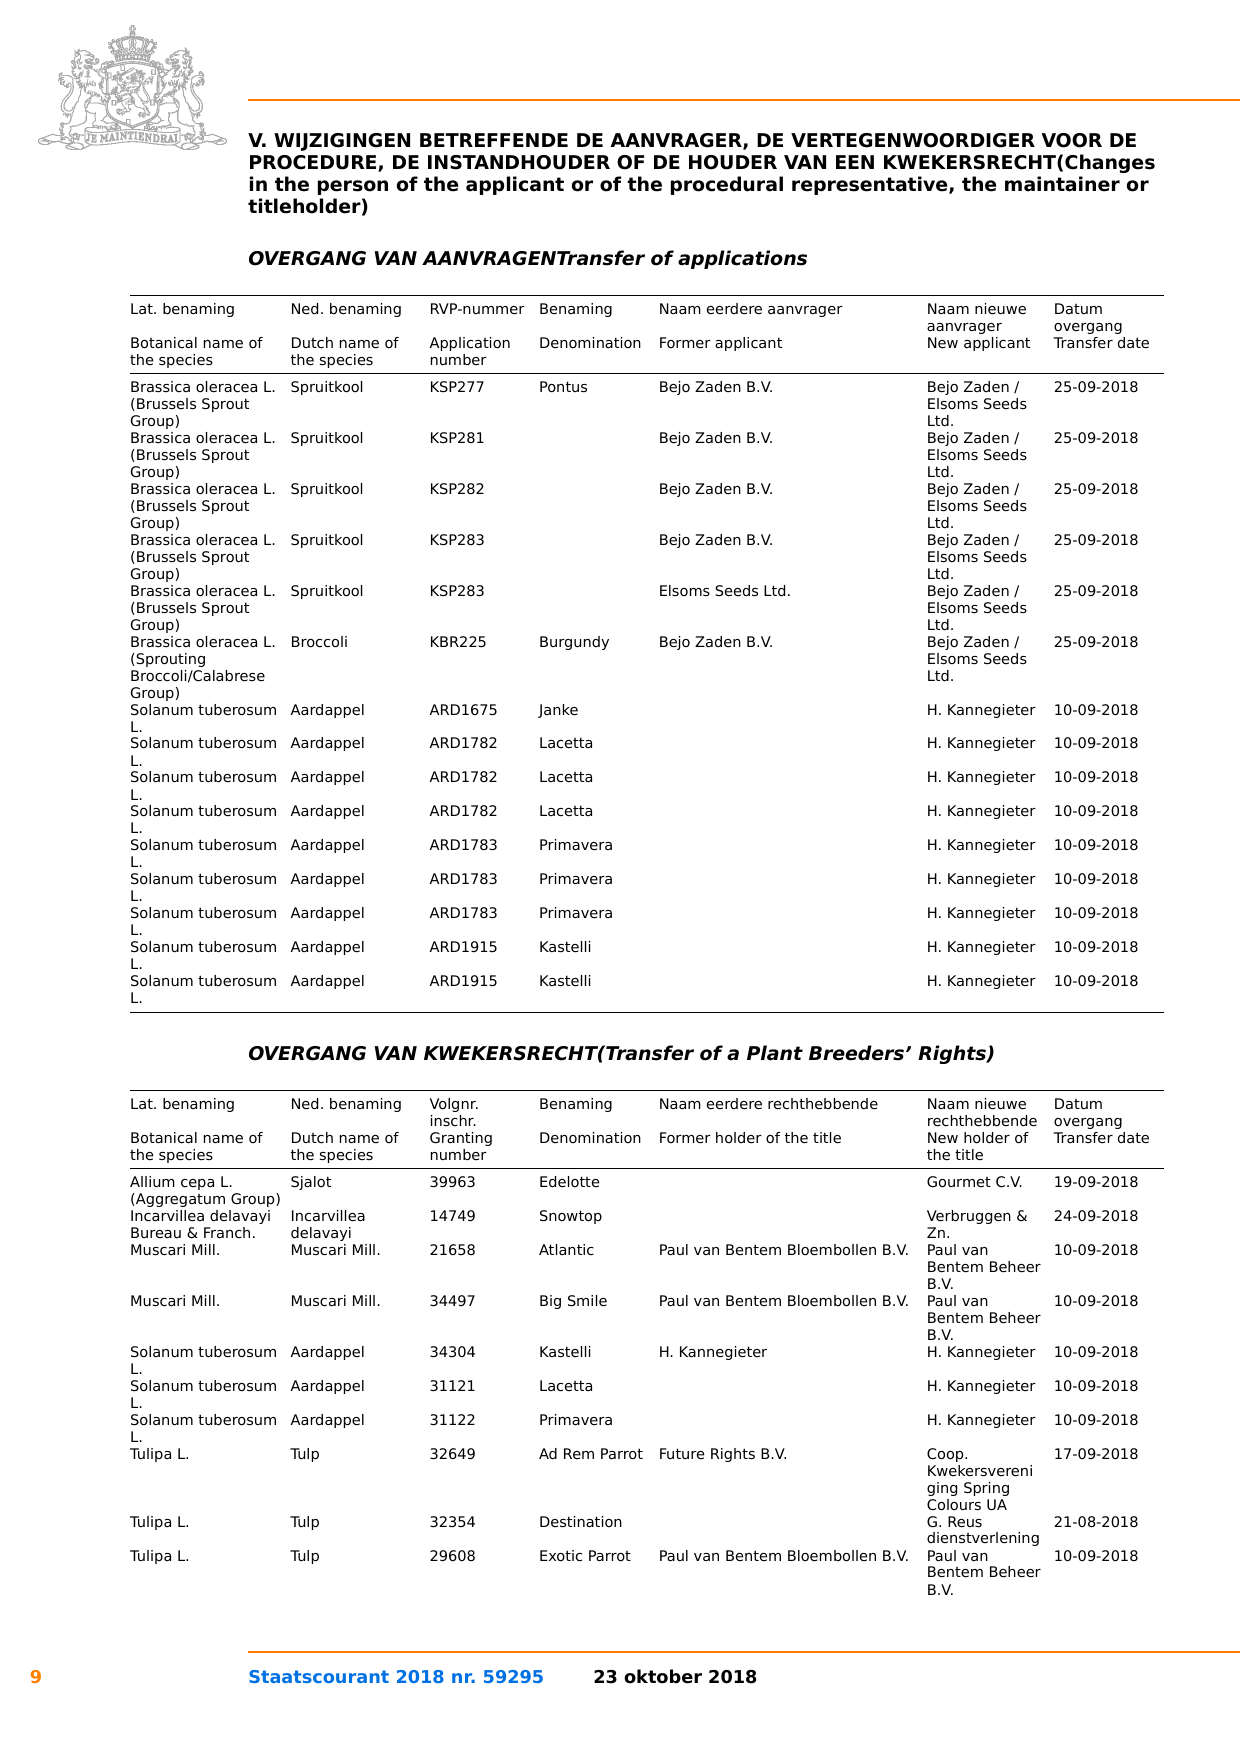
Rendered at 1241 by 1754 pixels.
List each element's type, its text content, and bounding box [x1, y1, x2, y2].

table_cell Dutch name of the species [285, 1130, 423, 1168]
table_cell Aardappel [285, 973, 423, 1012]
table_cell Lacetta [533, 803, 652, 837]
table_cell Aardappel [285, 769, 423, 803]
table_cell 31122 [424, 1412, 533, 1446]
table_cell [653, 1208, 921, 1242]
table_cell Bejo Zaden / Elsoms Seeds Ltd. [921, 583, 1048, 633]
table_cell ARD1782 [424, 769, 533, 803]
table_header Datum overgang [1048, 296, 1163, 334]
table_cell 21658 [424, 1242, 533, 1293]
table_cell KSP281 [424, 430, 533, 481]
table_cell 29608 [424, 1548, 533, 1598]
table_cell 10-09-2018 [1048, 1412, 1163, 1446]
table_cell Primavera [533, 905, 652, 939]
table_cell [653, 803, 921, 837]
table_header Lat. benaming [130, 296, 284, 334]
table_cell Brassica oleracea L. (Brussels Sprout Group) [130, 430, 284, 481]
table_cell Aardappel [285, 905, 423, 939]
table_cell 17-09-2018 [1048, 1446, 1163, 1513]
table_header Ned. benaming [285, 1091, 423, 1129]
table_header Lat. benaming [130, 1091, 284, 1129]
table_cell Aardappel [285, 701, 423, 735]
table_cell Denomination [533, 335, 652, 373]
table_cell 10-09-2018 [1048, 837, 1163, 871]
table_cell Kastelli [533, 1344, 652, 1378]
table_cell [653, 973, 921, 1012]
table_cell Bejo Zaden B.V. [653, 374, 921, 430]
table_cell Paul van Bentem Beheer B.V. [921, 1293, 1048, 1344]
table_cell [653, 1514, 921, 1547]
table_cell Lacetta [533, 1378, 652, 1412]
table_cell Lacetta [533, 735, 652, 769]
table_cell Aardappel [285, 803, 423, 837]
table_cell 10-09-2018 [1048, 973, 1163, 1012]
table_cell 10-09-2018 [1048, 905, 1163, 939]
table_cell Spruitkool [285, 374, 423, 430]
table_cell Transfer date [1048, 335, 1163, 373]
table_cell Spruitkool [285, 583, 423, 633]
table_cell 10-09-2018 [1048, 769, 1163, 803]
table_cell Aardappel [285, 1412, 423, 1446]
table_cell H. Kannegieter [921, 735, 1048, 769]
table_cell 10-09-2018 [1048, 701, 1163, 735]
table_cell H. Kannegieter [921, 973, 1048, 1012]
table_cell 10-09-2018 [1048, 939, 1163, 973]
table_cell Primavera [533, 1412, 652, 1446]
table_cell Brassica oleracea L. (Brussels Sprout Group) [130, 481, 284, 532]
table_header Naam eerdere rechthebbende [653, 1091, 921, 1129]
table_cell Bejo Zaden / Elsoms Seeds Ltd. [921, 430, 1048, 481]
table_cell New applicant [921, 335, 1048, 373]
table_cell Solanum tuberosum L. [130, 803, 284, 837]
table_cell Spruitkool [285, 481, 423, 532]
table_cell Tulipa L. [130, 1446, 284, 1513]
table_cell Spruitkool [285, 532, 423, 583]
table_cell Kastelli [533, 973, 652, 1012]
table_cell H. Kannegieter [921, 939, 1048, 973]
table_cell Paul van Bentem Bloembollen B.V. [653, 1293, 921, 1344]
table_cell Solanum tuberosum L. [130, 701, 284, 735]
table_cell Paul van Bentem Bloembollen B.V. [653, 1242, 921, 1293]
table_cell ARD1782 [424, 735, 533, 769]
table_cell Future Rights B.V. [653, 1446, 921, 1513]
table_cell 34497 [424, 1293, 533, 1344]
table_cell 21-08-2018 [1048, 1514, 1163, 1547]
table_header Benaming [533, 1091, 652, 1129]
table_cell Muscari Mill. [285, 1242, 423, 1293]
table_cell Solanum tuberosum L. [130, 1344, 284, 1378]
table_cell Bejo Zaden / Elsoms Seeds Ltd. [921, 481, 1048, 532]
table_cell [653, 1378, 921, 1412]
table_header Benaming [533, 296, 652, 334]
table_cell H. Kannegieter [921, 803, 1048, 837]
table_cell Muscari Mill. [285, 1293, 423, 1344]
table_cell [533, 430, 652, 481]
table_cell 25-09-2018 [1048, 430, 1163, 481]
table_cell Brassica oleracea L. (Brussels Sprout Group) [130, 374, 284, 430]
table_cell Incarvillea delavayi [285, 1208, 423, 1242]
table_cell Janke [533, 701, 652, 735]
picture [38, 25, 227, 150]
table_header Naam nieuwe rechthebbende [921, 1091, 1048, 1129]
table_cell 25-09-2018 [1048, 583, 1163, 633]
table_cell Ad Rem Parrot [533, 1446, 652, 1513]
table_cell Primavera [533, 837, 652, 871]
table_cell Coop. Kwekersvereniging Spring Colours UA [921, 1446, 1048, 1513]
table_cell [653, 701, 921, 735]
table_cell [653, 1412, 921, 1446]
table_cell Tulp [285, 1446, 423, 1513]
table_cell [653, 905, 921, 939]
table_cell Atlantic [533, 1242, 652, 1293]
table_cell H. Kannegieter [921, 905, 1048, 939]
table_cell Spruitkool [285, 430, 423, 481]
table_cell 32649 [424, 1446, 533, 1513]
table_cell Elsoms Seeds Ltd. [653, 583, 921, 633]
table_cell ARD1675 [424, 701, 533, 735]
table_cell Denomination [533, 1130, 652, 1168]
table_cell Solanum tuberosum L. [130, 837, 284, 871]
table_cell 24-09-2018 [1048, 1208, 1163, 1242]
table_cell Paul van Bentem Bloembollen B.V. [653, 1548, 921, 1598]
table_cell Granting number [424, 1130, 533, 1168]
table_cell Aardappel [285, 837, 423, 871]
table_cell KSP283 [424, 532, 533, 583]
table_cell Brassica oleracea L. (Sprouting Broccoli/Calabrese Group) [130, 634, 284, 701]
table_cell 25-09-2018 [1048, 374, 1163, 430]
table_cell Solanum tuberosum L. [130, 769, 284, 803]
table_cell H. Kannegieter [653, 1344, 921, 1378]
table_cell Aardappel [285, 735, 423, 769]
table_cell Solanum tuberosum L. [130, 939, 284, 973]
table_cell [653, 769, 921, 803]
table_cell Bejo Zaden / Elsoms Seeds Ltd. [921, 374, 1048, 430]
table_cell Solanum tuberosum L. [130, 735, 284, 769]
table_cell [653, 939, 921, 973]
table_cell Tulp [285, 1514, 423, 1547]
table_cell [653, 871, 921, 905]
table_cell 10-09-2018 [1048, 803, 1163, 837]
table_cell G. Reus dienstverlening [921, 1514, 1048, 1547]
table_cell 34304 [424, 1344, 533, 1378]
table_cell H. Kannegieter [921, 871, 1048, 905]
table_header Naam nieuwe aanvrager [921, 296, 1048, 334]
table_cell 10-09-2018 [1048, 1242, 1163, 1293]
table_header Volgnr. inschr. [424, 1091, 533, 1129]
table_cell 25-09-2018 [1048, 532, 1163, 583]
table_cell Bejo Zaden B.V. [653, 481, 921, 532]
table_cell Bejo Zaden / Elsoms Seeds Ltd. [921, 634, 1048, 701]
table_header Ned. benaming [285, 296, 423, 334]
table_header Datum overgang [1048, 1091, 1163, 1129]
table_cell KSP277 [424, 374, 533, 430]
table_cell [653, 735, 921, 769]
table_cell 14749 [424, 1208, 533, 1242]
table_cell Muscari Mill. [130, 1293, 284, 1344]
table_cell ARD1783 [424, 905, 533, 939]
table_cell Botanical name of the species [130, 335, 284, 373]
table_cell Broccoli [285, 634, 423, 701]
table_cell [533, 532, 652, 583]
table_cell Primavera [533, 871, 652, 905]
table_cell Bejo Zaden / Elsoms Seeds Ltd. [921, 532, 1048, 583]
table_cell Big Smile [533, 1293, 652, 1344]
table_cell Dutch name of the species [285, 335, 423, 373]
table_cell Aardappel [285, 871, 423, 905]
table_cell Incarvillea delavayi Bureau & Franch. [130, 1208, 284, 1242]
table_cell Pontus [533, 374, 652, 430]
table_cell H. Kannegieter [921, 1412, 1048, 1446]
table_cell ARD1782 [424, 803, 533, 837]
table_cell 10-09-2018 [1048, 1344, 1163, 1378]
table_cell 10-09-2018 [1048, 1293, 1163, 1344]
table_cell 10-09-2018 [1048, 735, 1163, 769]
table_cell Aardappel [285, 1344, 423, 1378]
table_cell Application number [424, 335, 533, 373]
table_cell ARD1783 [424, 871, 533, 905]
table_cell ARD1915 [424, 973, 533, 1012]
table_cell H. Kannegieter [921, 1344, 1048, 1378]
table_cell Transfer date [1048, 1130, 1163, 1168]
table_cell KSP283 [424, 583, 533, 633]
table_cell Solanum tuberosum L. [130, 1378, 284, 1412]
table_cell Solanum tuberosum L. [130, 1412, 284, 1446]
table_cell [533, 583, 652, 633]
table_cell 19-09-2018 [1048, 1169, 1163, 1208]
table_cell H. Kannegieter [921, 701, 1048, 735]
subtitle V. WIJZIGINGEN BETREFFENDE DE AANVRAGER, DE VERTEGENWOORDIGER VOOR DE PROCEDURE, DE INSTANDHOUDER OF DE HOUDER VAN EEN KWEKERSRECHT(Changes in the person of the applicant or of the procedural representative, the maintainer or titleholder) [248, 130, 1163, 218]
table_cell Bejo Zaden B.V. [653, 532, 921, 583]
table_cell Solanum tuberosum L. [130, 973, 284, 1012]
table_cell Bejo Zaden B.V. [653, 634, 921, 701]
table_cell Burgundy [533, 634, 652, 701]
table_header Naam eerdere aanvrager [653, 296, 921, 334]
table_cell Former applicant [653, 335, 921, 373]
table_cell [653, 1169, 921, 1208]
table_cell H. Kannegieter [921, 769, 1048, 803]
table_cell Sjalot [285, 1169, 423, 1208]
subtitle OVERGANG VAN AANVRAGENTransfer of applications [248, 248, 1163, 270]
table_cell 31121 [424, 1378, 533, 1412]
table_cell 39963 [424, 1169, 533, 1208]
table_cell 25-09-2018 [1048, 481, 1163, 532]
table_cell Muscari Mill. [130, 1242, 284, 1293]
table_cell Allium cepa L. (Aggregatum Group) [130, 1169, 284, 1208]
table_cell Aardappel [285, 939, 423, 973]
table_cell Brassica oleracea L. (Brussels Sprout Group) [130, 583, 284, 633]
table_cell 25-09-2018 [1048, 634, 1163, 701]
table_cell Tulp [285, 1548, 423, 1598]
table_cell Kastelli [533, 939, 652, 973]
table_cell Snowtop [533, 1208, 652, 1242]
table_cell Former holder of the title [653, 1130, 921, 1168]
table_cell Destination [533, 1514, 652, 1547]
table_cell Tulipa L. [130, 1514, 284, 1547]
table_cell 10-09-2018 [1048, 1378, 1163, 1412]
table_cell ARD1783 [424, 837, 533, 871]
table_cell Bejo Zaden B.V. [653, 430, 921, 481]
table_cell KSP282 [424, 481, 533, 532]
table_cell Lacetta [533, 769, 652, 803]
table_cell Tulipa L. [130, 1548, 284, 1598]
table_cell Gourmet C.V. [921, 1169, 1048, 1208]
subtitle OVERGANG VAN KWEKERSRECHT(Transfer of a Plant Breeders’ Rights) [248, 1043, 1163, 1065]
table_cell ARD1915 [424, 939, 533, 973]
table_cell Brassica oleracea L. (Brussels Sprout Group) [130, 532, 284, 583]
table_cell 32354 [424, 1514, 533, 1547]
table_cell H. Kannegieter [921, 1378, 1048, 1412]
table_cell Solanum tuberosum L. [130, 905, 284, 939]
table_cell H. Kannegieter [921, 837, 1048, 871]
table_cell 10-09-2018 [1048, 1548, 1163, 1598]
table_cell 10-09-2018 [1048, 871, 1163, 905]
table_cell Paul van Bentem Beheer B.V. [921, 1548, 1048, 1598]
table_cell [653, 837, 921, 871]
table_cell Solanum tuberosum L. [130, 871, 284, 905]
table_cell Aardappel [285, 1378, 423, 1412]
table_cell Exotic Parrot [533, 1548, 652, 1598]
table_header RVP-nummer [424, 296, 533, 334]
table_cell Botanical name of the species [130, 1130, 284, 1168]
table_cell Edelotte [533, 1169, 652, 1208]
table_cell New holder of the title [921, 1130, 1048, 1168]
table_cell Paul van Bentem Beheer B.V. [921, 1242, 1048, 1293]
table_cell [533, 481, 652, 532]
table_cell Verbruggen & Zn. [921, 1208, 1048, 1242]
table_cell KBR225 [424, 634, 533, 701]
